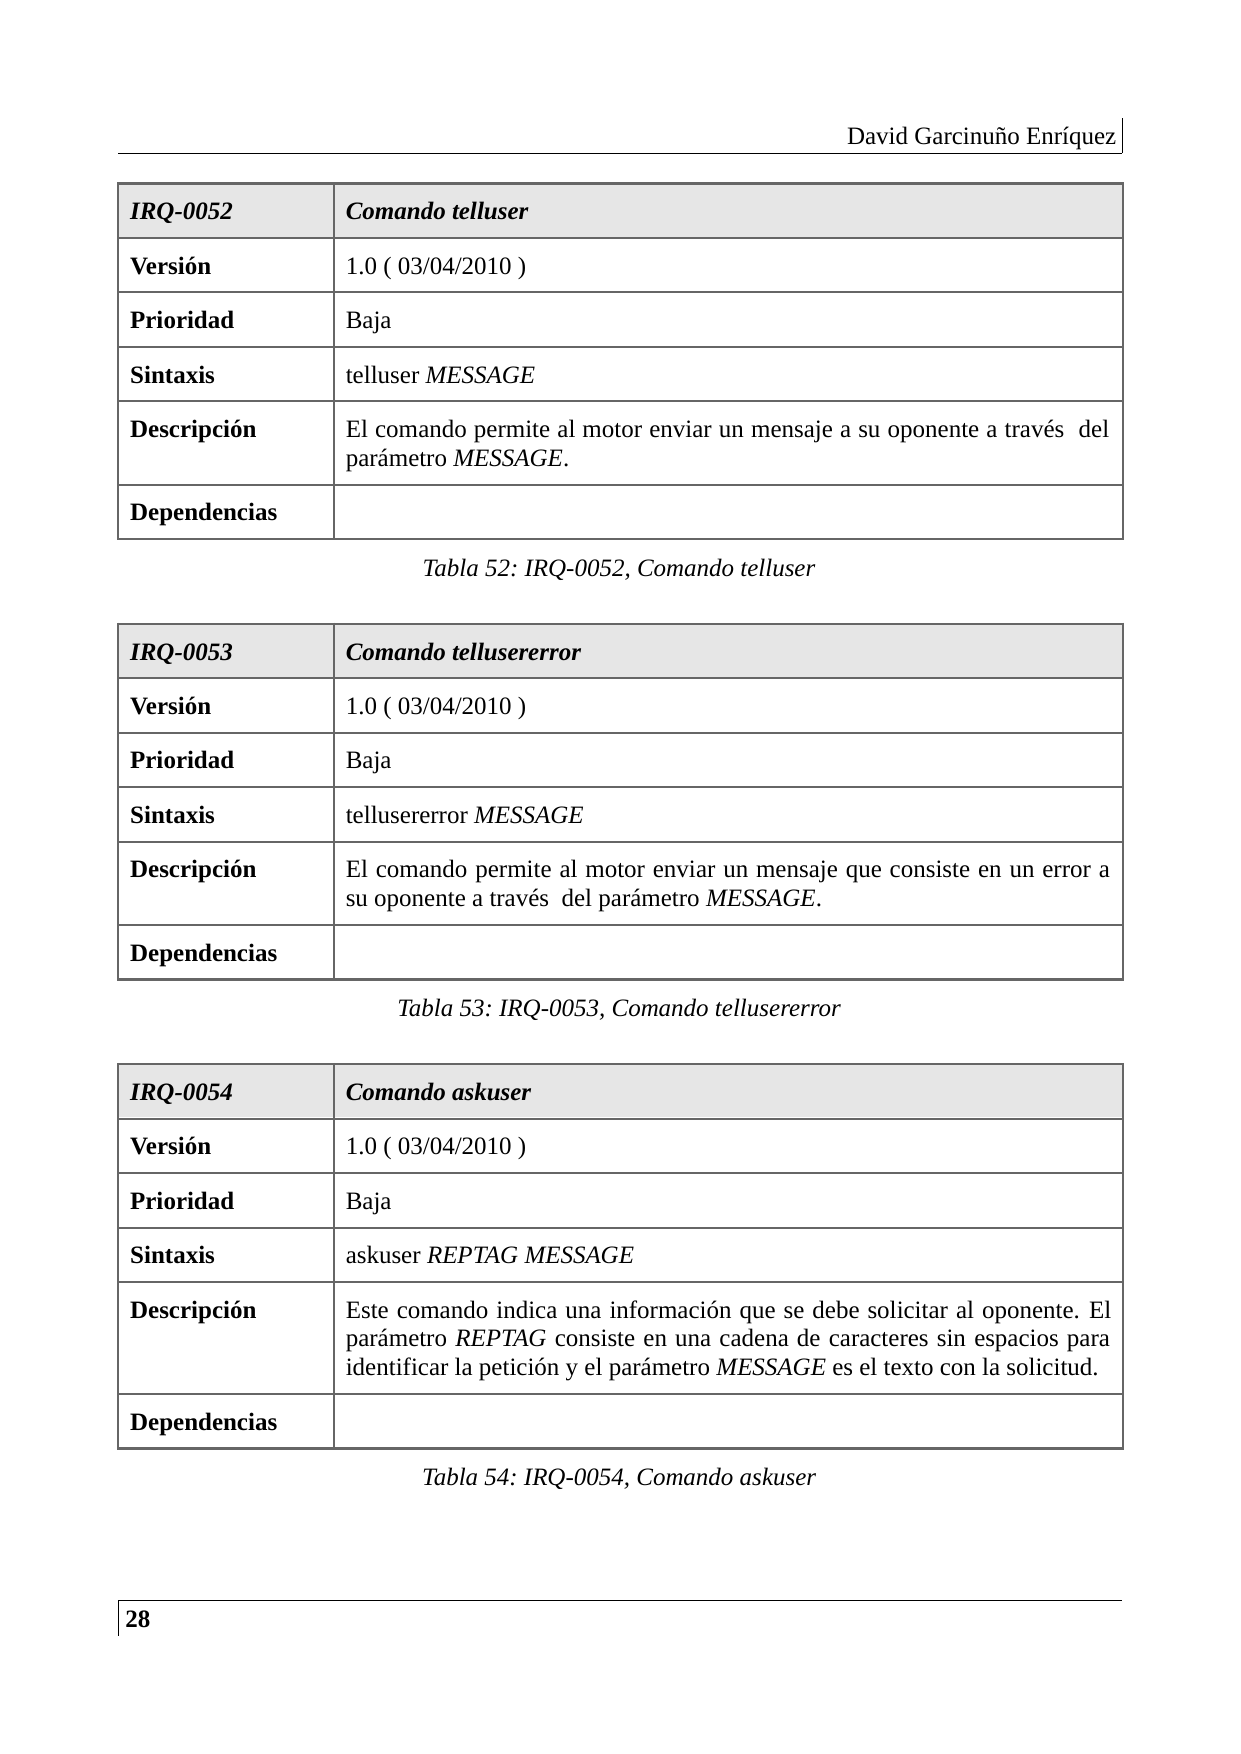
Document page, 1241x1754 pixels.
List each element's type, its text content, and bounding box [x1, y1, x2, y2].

table_cell Baja [335, 1174, 1122, 1226]
table_header IRQ-0054 [119, 1065, 333, 1117]
table_header IRQ-0052 [119, 185, 333, 237]
table_cell askuser REPTAG MESSAGE [335, 1229, 1122, 1281]
table_cell 1.0 ( 03/04/2010 ) [335, 239, 1122, 291]
table_cell Sintaxis [119, 348, 333, 400]
text Tabla 52: IRQ-0052, Comando telluser [118, 553, 1122, 581]
table_header Comando tellusererror [335, 625, 1122, 677]
table_cell Descripción [119, 1283, 333, 1393]
table_cell Sintaxis [119, 1229, 333, 1281]
text Tabla 54: IRQ-0054, Comando askuser [118, 1462, 1122, 1491]
table_cell Baja [335, 293, 1122, 346]
table_header Comando telluser [335, 185, 1122, 237]
table_cell [335, 926, 1122, 978]
table_cell Dependencias [119, 1395, 333, 1447]
table_cell [335, 486, 1122, 538]
table_cell 1.0 ( 03/04/2010 ) [335, 1120, 1122, 1172]
table_header IRQ-0053 [119, 625, 333, 677]
table_cell tellusererror MESSAGE [335, 788, 1122, 841]
table_cell Prioridad [119, 293, 333, 346]
table_cell telluser MESSAGE [335, 348, 1122, 400]
table_cell Descripción [119, 843, 333, 924]
table_cell Versión [119, 239, 333, 291]
table_cell Prioridad [119, 1174, 333, 1226]
table_cell El comando permite al motor enviar un mensaje a su oponente a través del parámetro MESSAGE. [335, 402, 1122, 483]
table_cell Baja [335, 734, 1122, 786]
table_cell Descripción [119, 402, 333, 483]
table_cell Versión [119, 1120, 333, 1172]
table_cell El comando permite al motor enviar un mensaje que consiste en un error a su oponente a través del parámetro MESSAGE. [335, 843, 1122, 924]
table_cell 1.0 ( 03/04/2010 ) [335, 679, 1122, 732]
table_cell Este comando indica una información que se debe solicitar al oponente. El parámetro REPTAG consiste en una cadena de caracteres sin espacios para identificar la petición y el parámetro MESSAGE es el texto con la solicitud. [335, 1283, 1122, 1393]
table_cell [335, 1395, 1122, 1447]
table_cell Prioridad [119, 734, 333, 786]
table_cell Dependencias [119, 486, 333, 538]
table_cell Sintaxis [119, 788, 333, 841]
text Tabla 53: IRQ-0053, Comando tellusererror [118, 993, 1122, 1022]
table_cell Versión [119, 679, 333, 732]
table_header Comando askuser [335, 1065, 1122, 1117]
table_cell Dependencias [119, 926, 333, 978]
